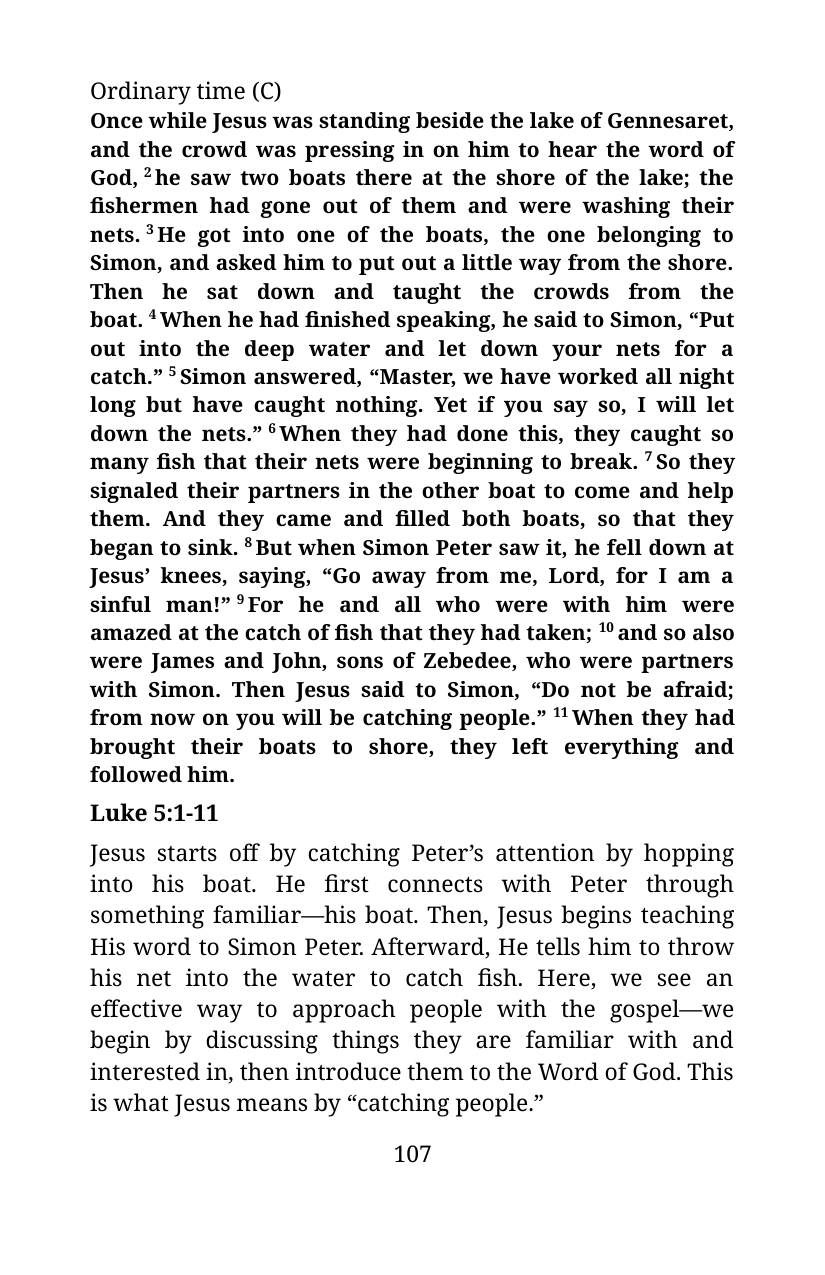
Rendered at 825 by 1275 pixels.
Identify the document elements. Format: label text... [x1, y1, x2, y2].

text Once while Jesus was standing beside the lake of Gennesaret, and the crowd was pressing in on him to hear the word of God, 2 he saw two boats there at the shore of the lake; the fishermen had gone out of them and were washing their nets. 3 He got into one of the boats, the one belonging to Simon, and asked him to put out a little way from the shore. Then he sat down and taught the crowds from the boat. 4 When he had finished speaking, he said to Simon, “Put out into the deep water and let down your nets for a catch.” 5 Simon answered, “Master, we have worked all night long but have caught nothing. Yet if you say so, I will let down the nets.” 6 When they had done this, they caught so many fish that their nets were beginning to break. 7 So they signaled their partners in the other boat to come and help them. And they came and filled both boats, so that they began to sink. 8 But when Simon Peter saw it, he fell down at Jesus’ knees, saying, “Go away from me, Lord, for I am a sinful man!” 9 For he and all who were with him were amazed at the catch of fish that they had taken; 10 and so also were James and John, sons of Zebedee, who were partners with Simon. Then Jesus said to Simon, “Do not be afraid; from now on you will be catching people.” 11 When they had brought their boats to shore, they left everything and followed him. [90, 106, 735, 789]
text Jesus starts off by catching Peter’s attention by hopping into his boat. He first connects with Peter through something familiar—his boat. Then, Jesus begins teaching His word to Simon Peter. Afterward, He tells him to throw his net into the water to catch fish. Here, we see an effective way to approach people with the gospel—we begin by discussing things they are familiar with and interested in, then introduce them to the Word of God. This is what Jesus means by “catching people.” [90, 837, 735, 1118]
text Luke 5:1-11 [90, 797, 735, 828]
